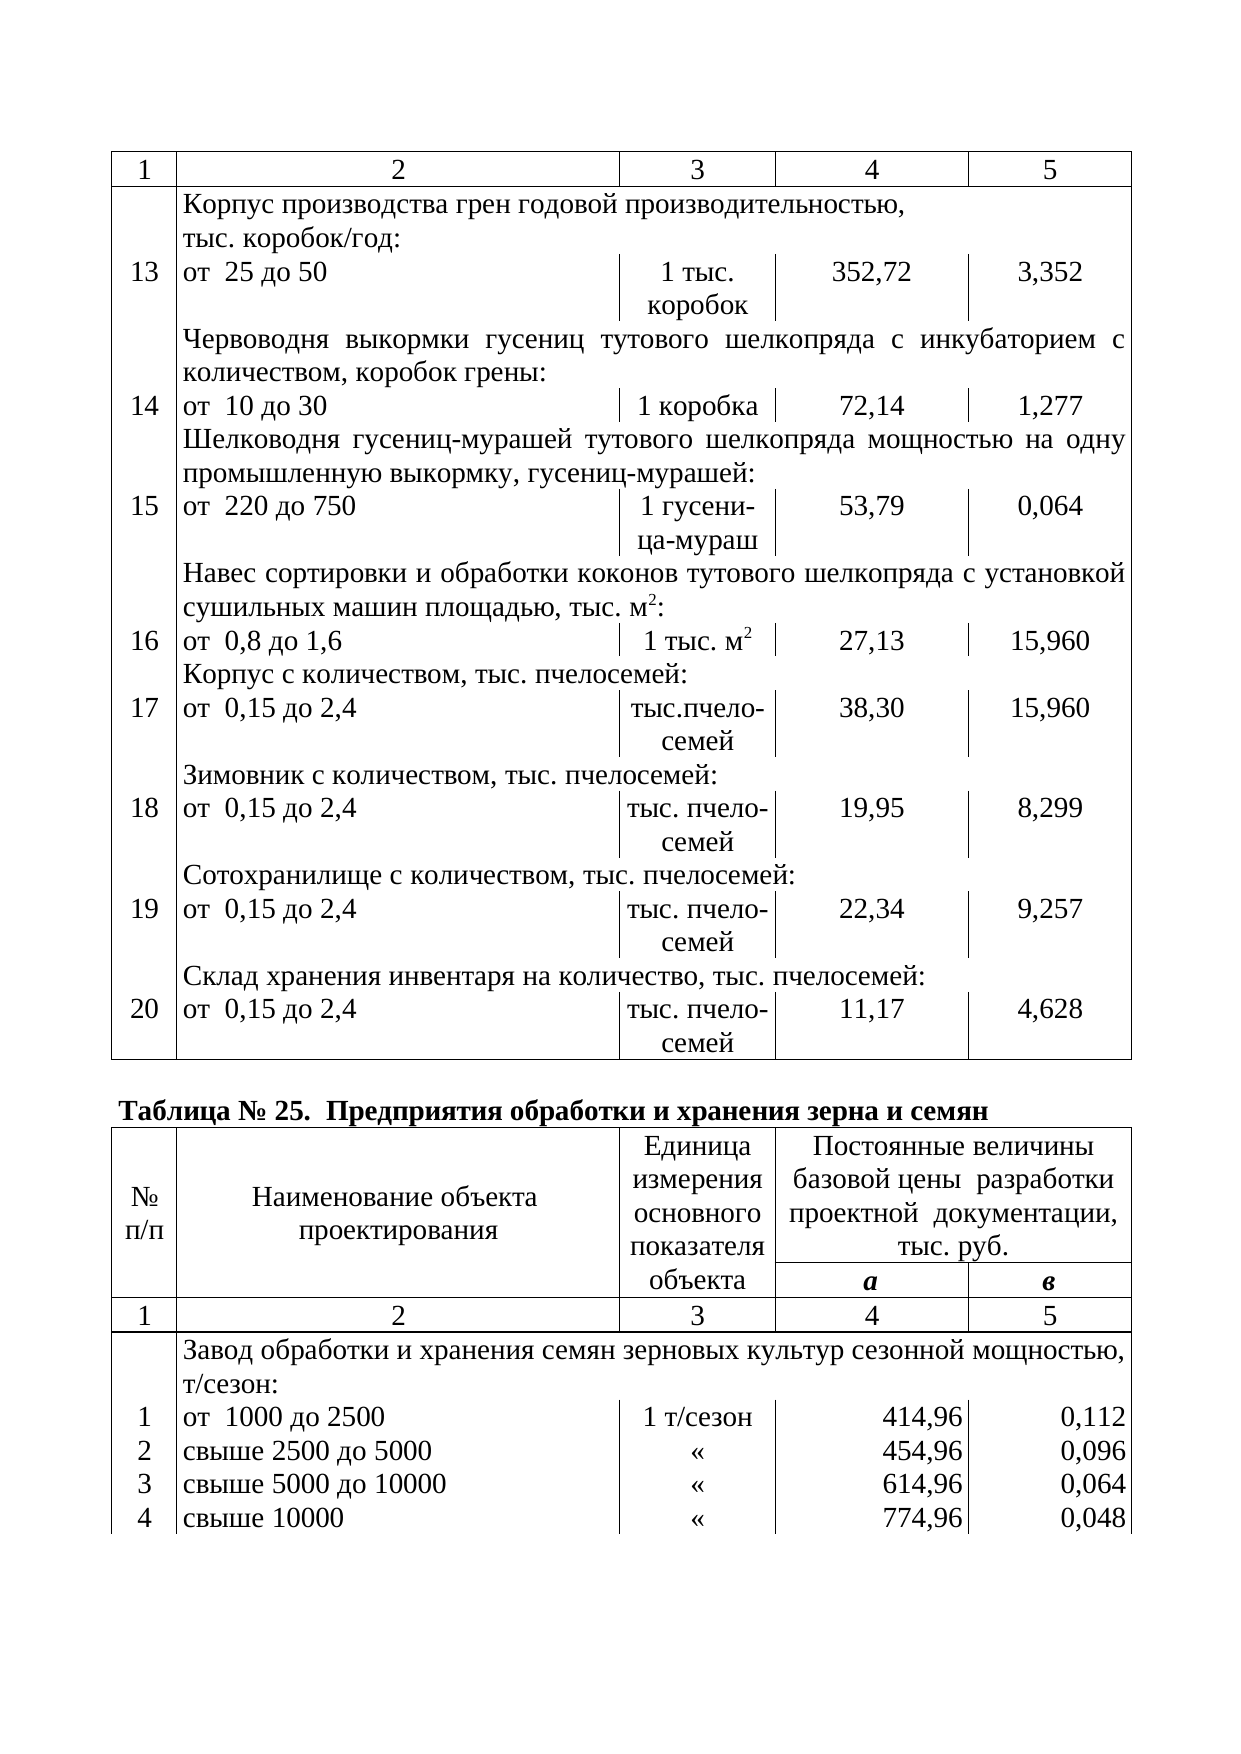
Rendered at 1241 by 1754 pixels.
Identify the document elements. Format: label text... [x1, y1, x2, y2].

table_cell 1 т/сезон [620, 1400, 775, 1433]
table_cell Шелководня гусениц-мурашей тутового шелкопряда мощностью на одну промышленную выкормку, гусениц-мурашей: [177, 422, 1131, 489]
table_cell от 10 до 30 [177, 388, 619, 422]
table_cell 22,34 [776, 891, 968, 958]
table_cell 13 [112, 254, 176, 321]
table_cell Корпус с количеством, тыс. пчелосемей: [177, 656, 1131, 690]
table_cell [112, 656, 176, 690]
table_cell Корпус производства грен годовой производительностью, тыс. коробок/год: [177, 187, 1131, 254]
table_cell 0,064 [969, 1467, 1131, 1500]
table_cell 11,17 [776, 992, 968, 1059]
table_header 4 [776, 152, 968, 186]
table_cell « [620, 1433, 775, 1467]
table_cell от 1000 до 2500 [177, 1400, 619, 1433]
table_cell от 0,8 до 1,6 [177, 623, 619, 656]
table_cell Червоводня выкормки гусениц тутового шелкопряда с инкубаторием с количеством, коробок грены: [177, 321, 1131, 388]
table_cell Склад хранения инвентаря на количество, тыс. пчелосемей: [177, 958, 1131, 992]
table_cell 15,960 [969, 690, 1131, 757]
table_header Наименование объекта проектирования [177, 1128, 619, 1297]
table_cell 454,96 [776, 1433, 968, 1467]
table_cell от 25 до 50 [177, 254, 619, 321]
table_cell 1 [112, 1298, 176, 1331]
table_cell [112, 556, 176, 623]
table_cell а [776, 1263, 968, 1297]
table_cell [112, 422, 176, 489]
table_cell « [620, 1467, 775, 1500]
table_cell 1 тыс. коробок [620, 254, 775, 321]
subtitle Таблица № 25. Предприятия обработки и хранения зерна и семян [118, 1093, 1122, 1127]
table_cell 1 коробка [620, 388, 775, 422]
table_cell 4 [776, 1298, 968, 1331]
table_cell свыше 5000 до 10000 [177, 1467, 619, 1500]
table_cell 3 [620, 1298, 775, 1331]
table_cell тыс. пчело- семей [620, 791, 775, 858]
table_cell 4,628 [969, 992, 1131, 1059]
table_cell Навес сортировки и обработки коконов тутового шелкопряда с установкой сушильных машин площадью, тыс. м2: [177, 556, 1131, 623]
table_cell от 0,15 до 2,4 [177, 992, 619, 1059]
table_cell 9,257 [969, 891, 1131, 958]
table_cell 19,95 [776, 791, 968, 858]
table_cell 53,79 [776, 489, 968, 556]
table_cell [112, 757, 176, 791]
table_header 3 [620, 152, 775, 186]
table_cell [112, 858, 176, 891]
table_header 2 [177, 152, 619, 186]
table_cell 17 [112, 690, 176, 757]
table_cell 19 [112, 891, 176, 958]
table_cell 414,96 [776, 1400, 968, 1433]
table_header Постоянные величины базовой цены разработки проектной документации, тыс. руб. [776, 1128, 1131, 1262]
table_cell 1 тыс. м2 [620, 623, 775, 656]
table_cell 1,277 [969, 388, 1131, 422]
table_cell 3,352 [969, 254, 1131, 321]
table_cell 774,96 [776, 1500, 968, 1534]
table_cell [112, 1333, 176, 1399]
table_cell 15,960 [969, 623, 1131, 656]
table_cell [112, 187, 176, 254]
table_cell [112, 958, 176, 992]
table_cell 0,096 [969, 1433, 1131, 1467]
table_cell Зимовник с количеством, тыс. пчелосемей: [177, 757, 1131, 791]
table_cell 8,299 [969, 791, 1131, 858]
table_cell 2 [112, 1433, 176, 1467]
table_cell 72,14 [776, 388, 968, 422]
table_header 1 [112, 152, 176, 186]
table_header № п/п [112, 1128, 176, 1297]
table_cell 15 [112, 489, 176, 556]
table_cell 0,048 [969, 1500, 1131, 1534]
table_cell свыше 10000 [177, 1500, 619, 1534]
table_cell 16 [112, 623, 176, 656]
table_cell 14 [112, 388, 176, 422]
table_cell 4 [112, 1500, 176, 1534]
table_cell 3 [112, 1467, 176, 1500]
table_cell [112, 321, 176, 388]
table_cell Завод обработки и хранения семян зерновых культур сезонной мощностью, т/сезон: [177, 1333, 1131, 1399]
table_cell 38,30 [776, 690, 968, 757]
table_header Единица измерения основного показателя объекта [620, 1128, 775, 1297]
table_cell 352,72 [776, 254, 968, 321]
table_cell 614,96 [776, 1467, 968, 1500]
table_cell 2 [177, 1298, 619, 1331]
table_cell от 0,15 до 2,4 [177, 891, 619, 958]
table_cell 27,13 [776, 623, 968, 656]
table_cell тыс. пчело- семей [620, 891, 775, 958]
table_cell 18 [112, 791, 176, 858]
table_cell в [969, 1263, 1131, 1297]
table_cell 0,064 [969, 489, 1131, 556]
table_cell тыс. пчело-семей [620, 992, 775, 1059]
table_cell от 220 до 750 [177, 489, 619, 556]
table_header 5 [969, 152, 1131, 186]
table_cell « [620, 1500, 775, 1534]
table_cell тыс.пчело- семей [620, 690, 775, 757]
table_cell 1 [112, 1400, 176, 1433]
table_cell Сотохранилище с количеством, тыс. пчелосемей: [177, 858, 1131, 891]
table_cell от 0,15 до 2,4 [177, 690, 619, 757]
table_cell 20 [112, 992, 176, 1059]
table_cell 5 [969, 1298, 1131, 1331]
table_cell свыше 2500 до 5000 [177, 1433, 619, 1467]
table_cell от 0,15 до 2,4 [177, 791, 619, 858]
table_cell 1 гусени- ца-мураш [620, 489, 775, 556]
table_cell 0,112 [969, 1400, 1131, 1433]
